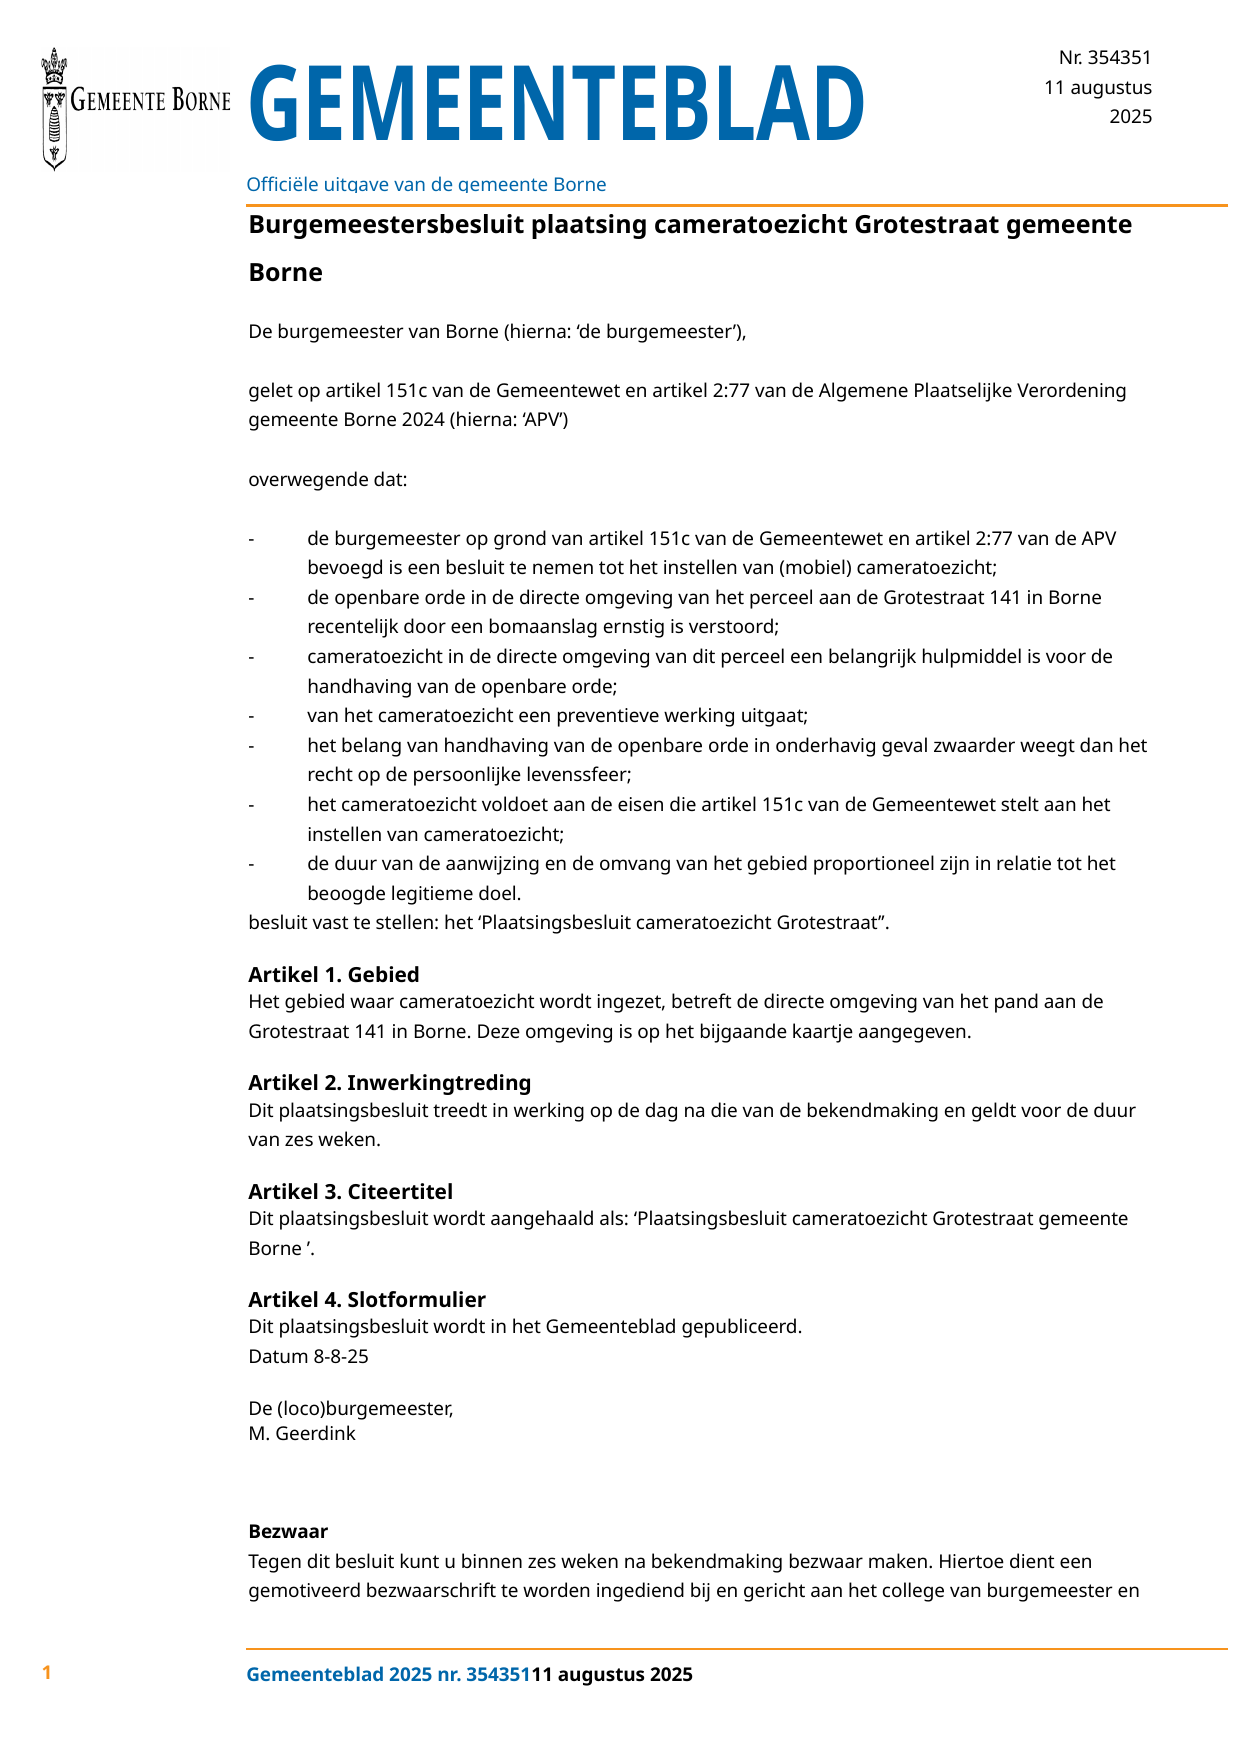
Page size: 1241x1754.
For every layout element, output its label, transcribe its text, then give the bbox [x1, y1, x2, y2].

text De (loco)burgemeester, [248, 1395, 1152, 1421]
list het cameratoezicht voldoet aan de eisen die artikel 151c van de Gemeentewet stelt aan het instellen van cameratoezicht; [248, 791, 1152, 847]
text Artikel 4. Slotformulier [248, 1285, 1152, 1314]
text overwegende dat: [248, 466, 1152, 492]
list van het cameratoezicht een preventieve werking uitgaat; [248, 702, 1152, 728]
text Artikel 3. Citeertitel [248, 1177, 1152, 1205]
text Het gebied waar cameratoezicht wordt ingezet, betreft de directe omgeving van het pand aan de Grotestraat 141 in Borne. Deze omgeving is op het bijgaande kaartje aangegeven. [248, 988, 1152, 1044]
text Burgemeestersbesluit plaatsing cameratoezicht Grotestraat gemeente Borne [248, 207, 1152, 288]
list het belang van handhaving van de openbare orde in onderhavig geval zwaarder weegt dan het recht op de persoonlijke levenssfeer; [248, 732, 1152, 787]
list cameratoezicht in de directe omgeving van dit perceel een belangrijk hulpmiddel is voor de handhaving van de openbare orde; [248, 643, 1152, 699]
text Bezwaar [248, 1518, 1152, 1544]
list de duur van de aanwijzing en de omvang van het gebied proportioneel zijn in relatie tot het beoogde legitieme doel. [248, 850, 1152, 906]
text Dit plaatsingsbesluit wordt in het Gemeenteblad gepubliceerd. [248, 1314, 1152, 1339]
text besluit vast te stellen: het ‘Plaatsingsbesluit cameratoezicht Grotestraat’’. [248, 909, 1152, 935]
text Dit plaatsingsbesluit wordt aangehaald als: ‘Plaatsingsbesluit cameratoezicht Grotestraat gemeente Borne ’. [248, 1205, 1152, 1261]
picture [41, 47, 231, 172]
text Datum 8-8-25 [248, 1343, 1152, 1369]
list de openbare orde in de directe omgeving van het perceel aan de Grotestraat 141 in Borne recentelijk door een bomaanslag ernstig is verstoord; [248, 584, 1152, 639]
text gelet op artikel 151c van de Gemeentewet en artikel 2:77 van de Algemene Plaatselijke Verordening gemeente Borne 2024 (hierna: ‘APV’) [248, 377, 1152, 432]
list de burgemeester op grond van artikel 151c van de Gemeentewet en artikel 2:77 van de APV bevoegd is een besluit te nemen tot het instellen van (mobiel) cameratoezicht; [248, 525, 1152, 580]
text M. Geerdink [248, 1421, 1152, 1446]
text Artikel 2. Inwerkingtreding [248, 1068, 1152, 1097]
text Dit plaatsingsbesluit treedt in werking op de dag na die van de bekendmaking en geldt voor de duur van zes weken. [248, 1097, 1152, 1152]
text De burgemeester van Borne (hierna: ‘de burgemeester’), [248, 318, 1152, 344]
text Artikel 1. Gebied [248, 960, 1152, 988]
text Tegen dit besluit kunt u binnen zes weken na bekendmaking bezwaar maken. Hiertoe dient een gemotiveerd bezwaarschrift te worden ingediend bij en gericht aan het college van burgemeester en [248, 1548, 1152, 1603]
